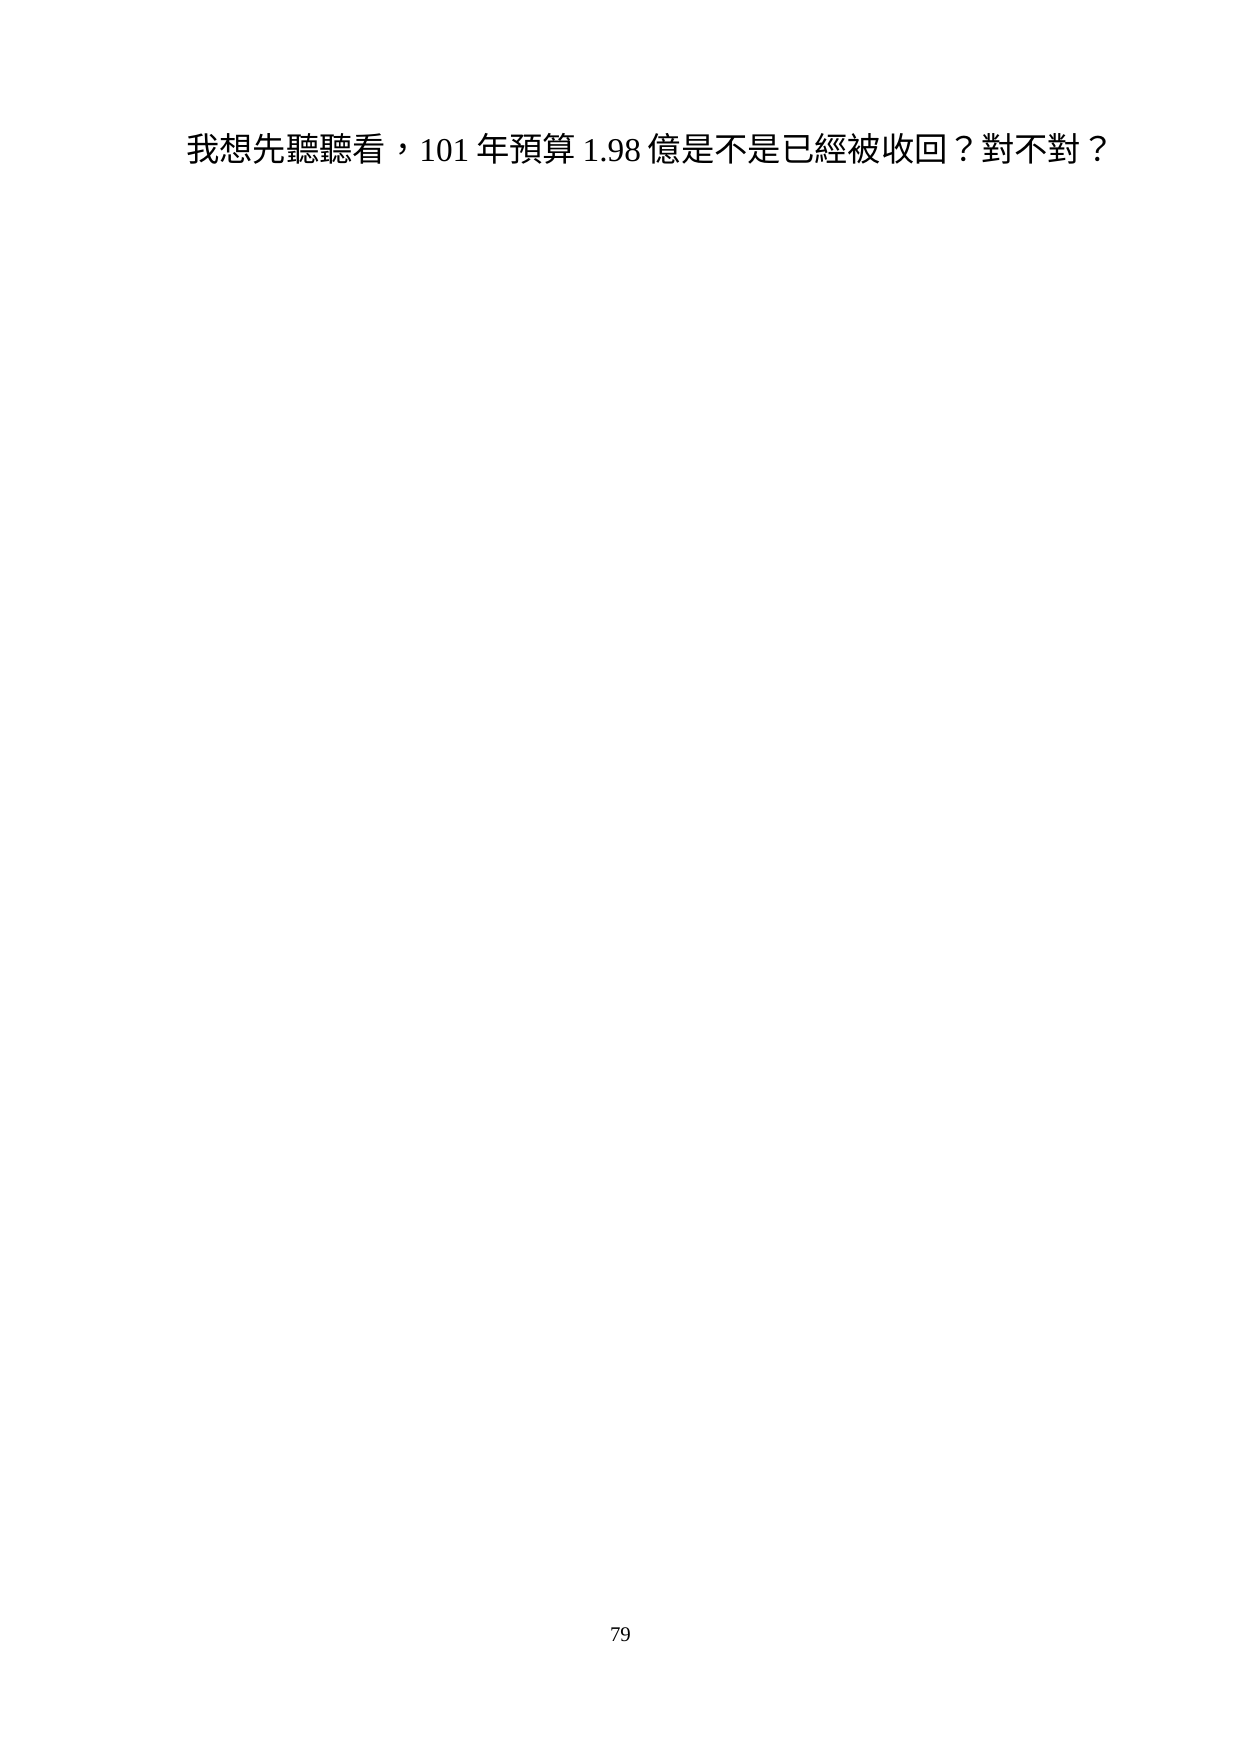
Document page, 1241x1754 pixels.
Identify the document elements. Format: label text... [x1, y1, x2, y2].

text 我想先聽聽看，101年預算1.98億是不是已經被收回？對不對？ [112, 105, 1128, 168]
